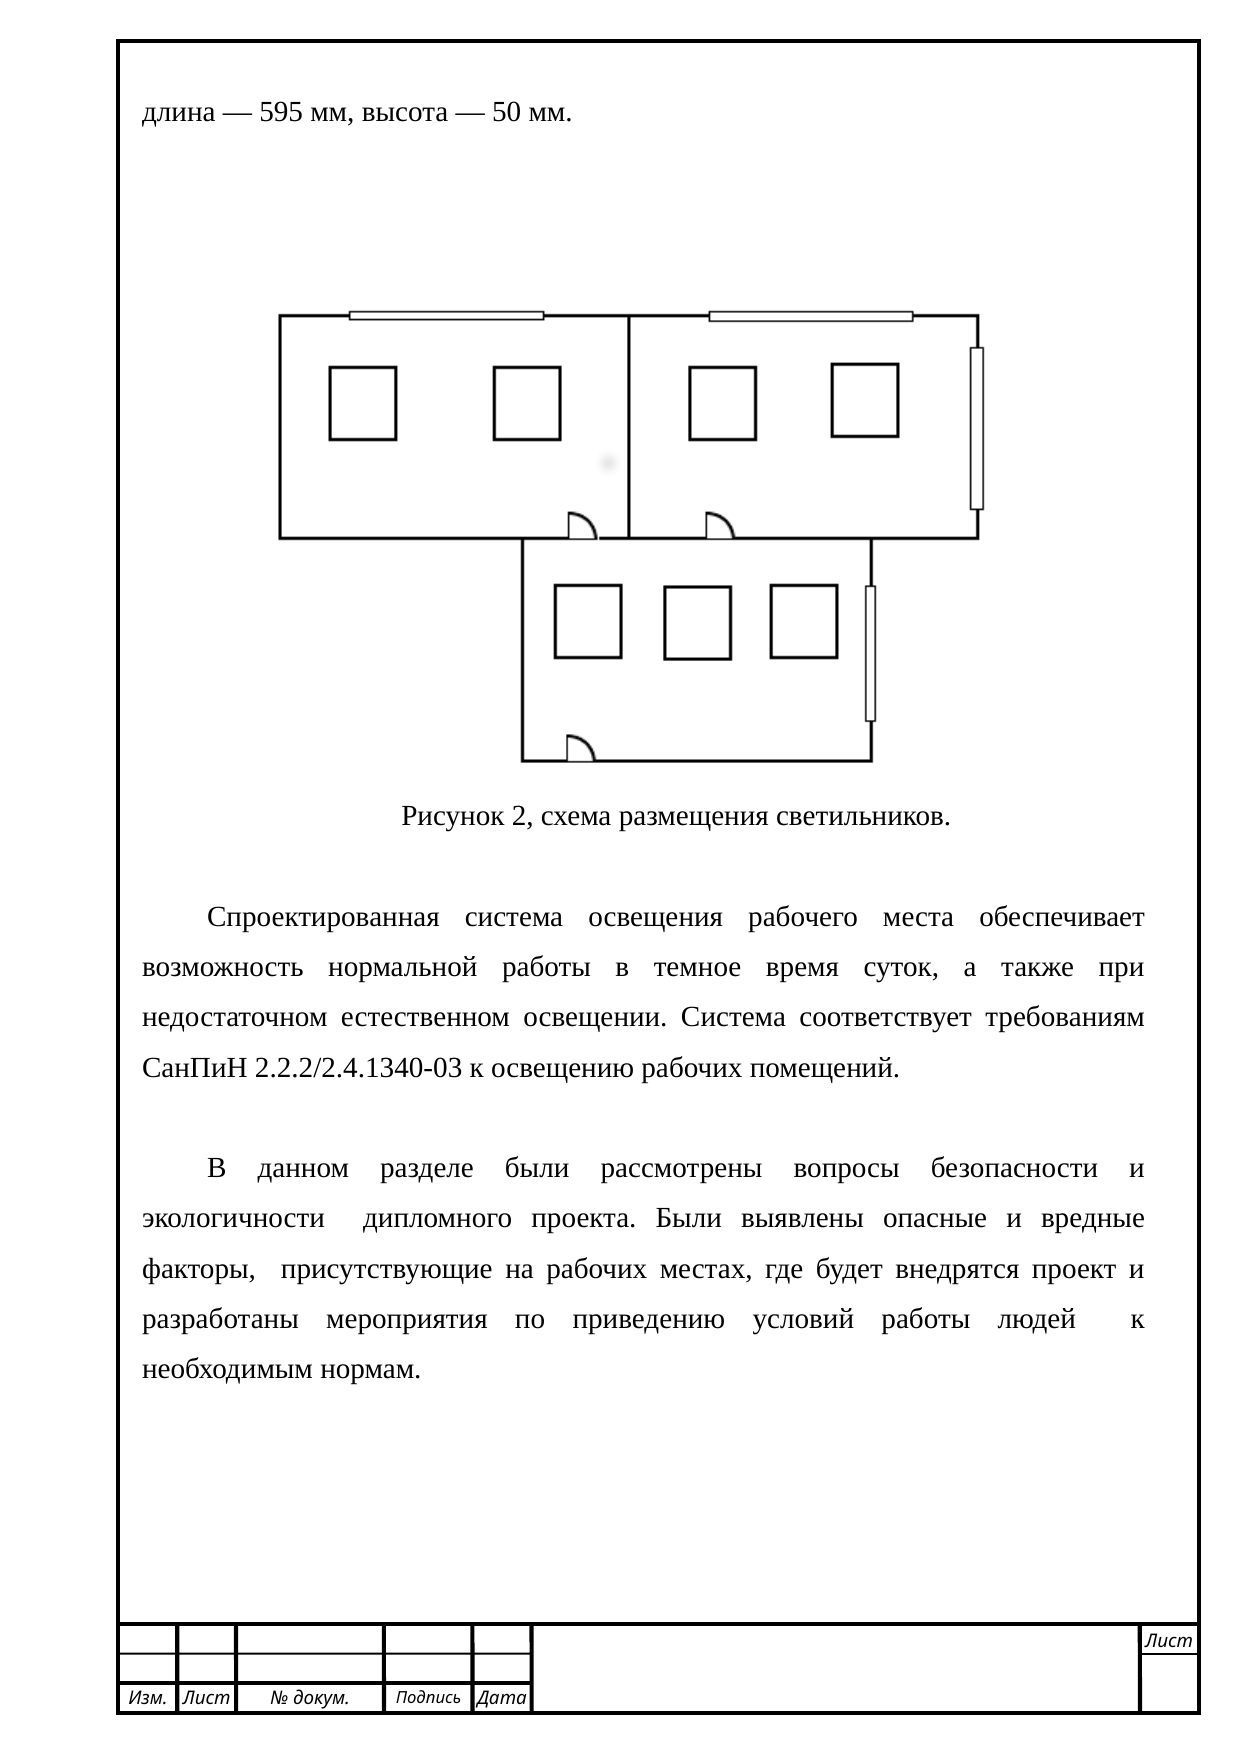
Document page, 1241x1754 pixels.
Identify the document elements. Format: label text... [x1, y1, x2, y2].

text Рисунок 2, схема размещения светильников. [142, 798, 1146, 832]
text длина — 595 мм, высота — 50 мм. [142, 94, 1146, 127]
picture [260, 295, 1003, 799]
text В данном разделе были рассмотрены вопросы безопасности и экологичности дипломного проекта. Были выявлены опасные и вредные факторы, присутствующие на рабочих местах, где будет внедрятся проект и разработаны мероприятия по приведению условий работы людей к необходимым нормам. [142, 1150, 1146, 1385]
text Спроектированная система освещения рабочего места обеспечивает возможность нормальной работы в темное время суток, а также при недостаточном естественном освещении. Система соответствует требованиям СанПиН 2.2.2/2.4.1340-03 к освещению рабочих помещений. [142, 899, 1146, 1083]
